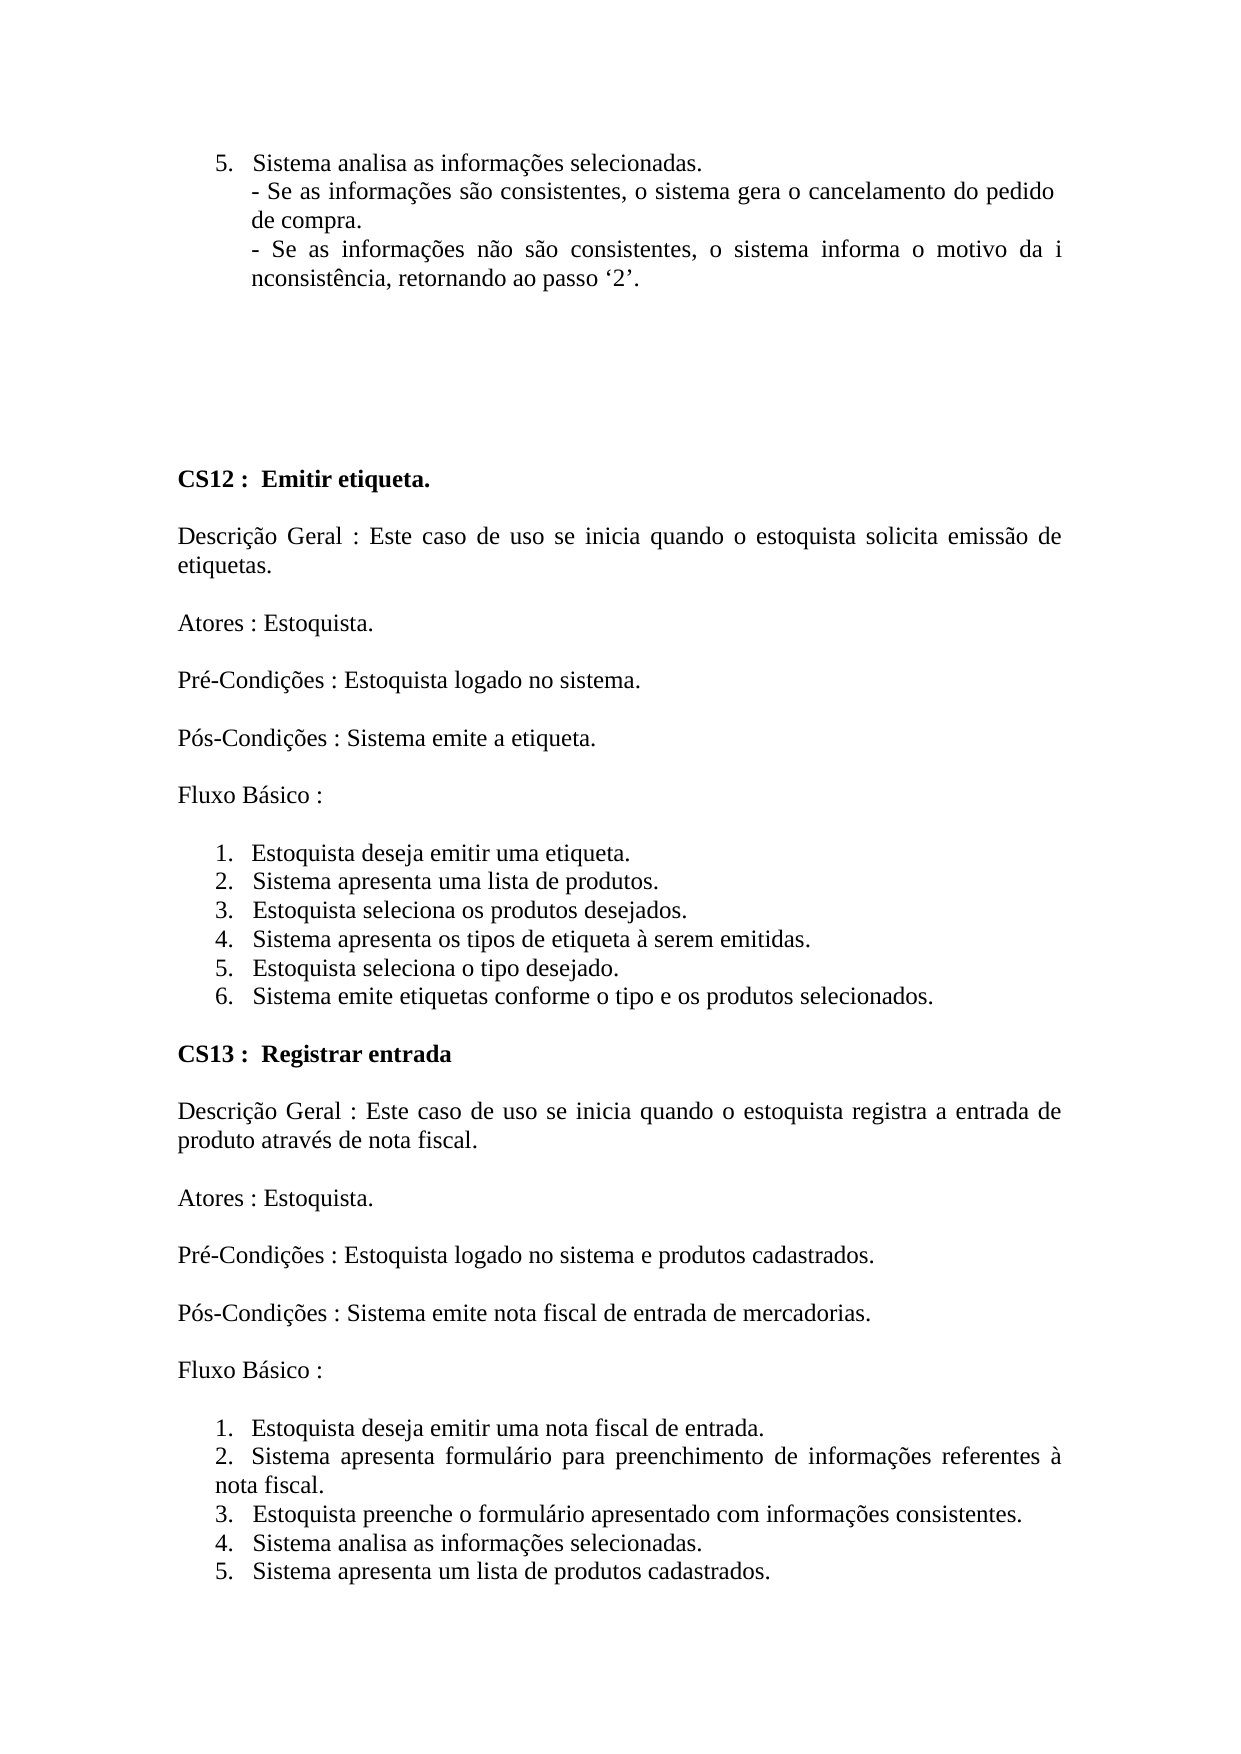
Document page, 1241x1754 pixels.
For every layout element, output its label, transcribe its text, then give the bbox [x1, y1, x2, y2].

list Sistema apresenta os tipos de etiqueta à serem emitidas. [215, 924, 1063, 953]
text Pós-Condições : Sistema emite a etiqueta. [177, 723, 1063, 751]
list Estoquista seleciona os produtos desejados. [215, 895, 1063, 924]
text Fluxo Básico : [177, 1355, 1063, 1384]
list Sistema apresenta um lista de produtos cadastrados. [215, 1556, 1063, 1585]
text Descrição Geral : Este caso de uso se inicia quando o estoquista solicita emissão de etiquetas. [177, 521, 1063, 579]
text 1. Estoquista deseja emitir uma etiqueta. [215, 838, 1063, 866]
list 2. Sistema apresenta formulário para preenchimento de informações referentes à nota fiscal. [215, 1441, 1063, 1499]
text - Se as informações são consistentes, o sistema gera o cancelamento do pedido de compra. [177, 176, 1063, 234]
list Estoquista preenche o formulário apresentado com informações consistentes. [215, 1499, 1063, 1528]
list Sistema analisa as informações selecionadas. [215, 148, 1063, 176]
text - Se as informações não são consistentes, o sistema informa o motivo da i nconsistência, retornando ao passo ‘2’. [177, 234, 1063, 291]
text Atores : Estoquista. [177, 608, 1063, 636]
text Pós-Condições : Sistema emite nota fiscal de entrada de mercadorias. [177, 1298, 1063, 1326]
text Fluxo Básico : [177, 780, 1063, 809]
list Sistema analisa as informações selecionadas. [215, 1528, 1063, 1556]
list Sistema emite etiquetas conforme o tipo e os produtos selecionados. [215, 981, 1063, 1010]
text CS13 : Registrar entrada [177, 1039, 1063, 1068]
text Pré-Condições : Estoquista logado no sistema e produtos cadastrados. [177, 1240, 1063, 1269]
list Estoquista seleciona o tipo desejado. [215, 953, 1063, 981]
text Pré-Condições : Estoquista logado no sistema. [177, 665, 1063, 694]
text Atores : Estoquista. [177, 1183, 1063, 1211]
text Descrição Geral : Este caso de uso se inicia quando o estoquista registra a entrada de produto através de nota fiscal. [177, 1096, 1063, 1154]
list Sistema apresenta uma lista de produtos. [215, 866, 1063, 895]
text CS12 : Emitir etiqueta. [177, 464, 1063, 493]
text 1. Estoquista deseja emitir uma nota fiscal de entrada. [215, 1413, 1063, 1441]
